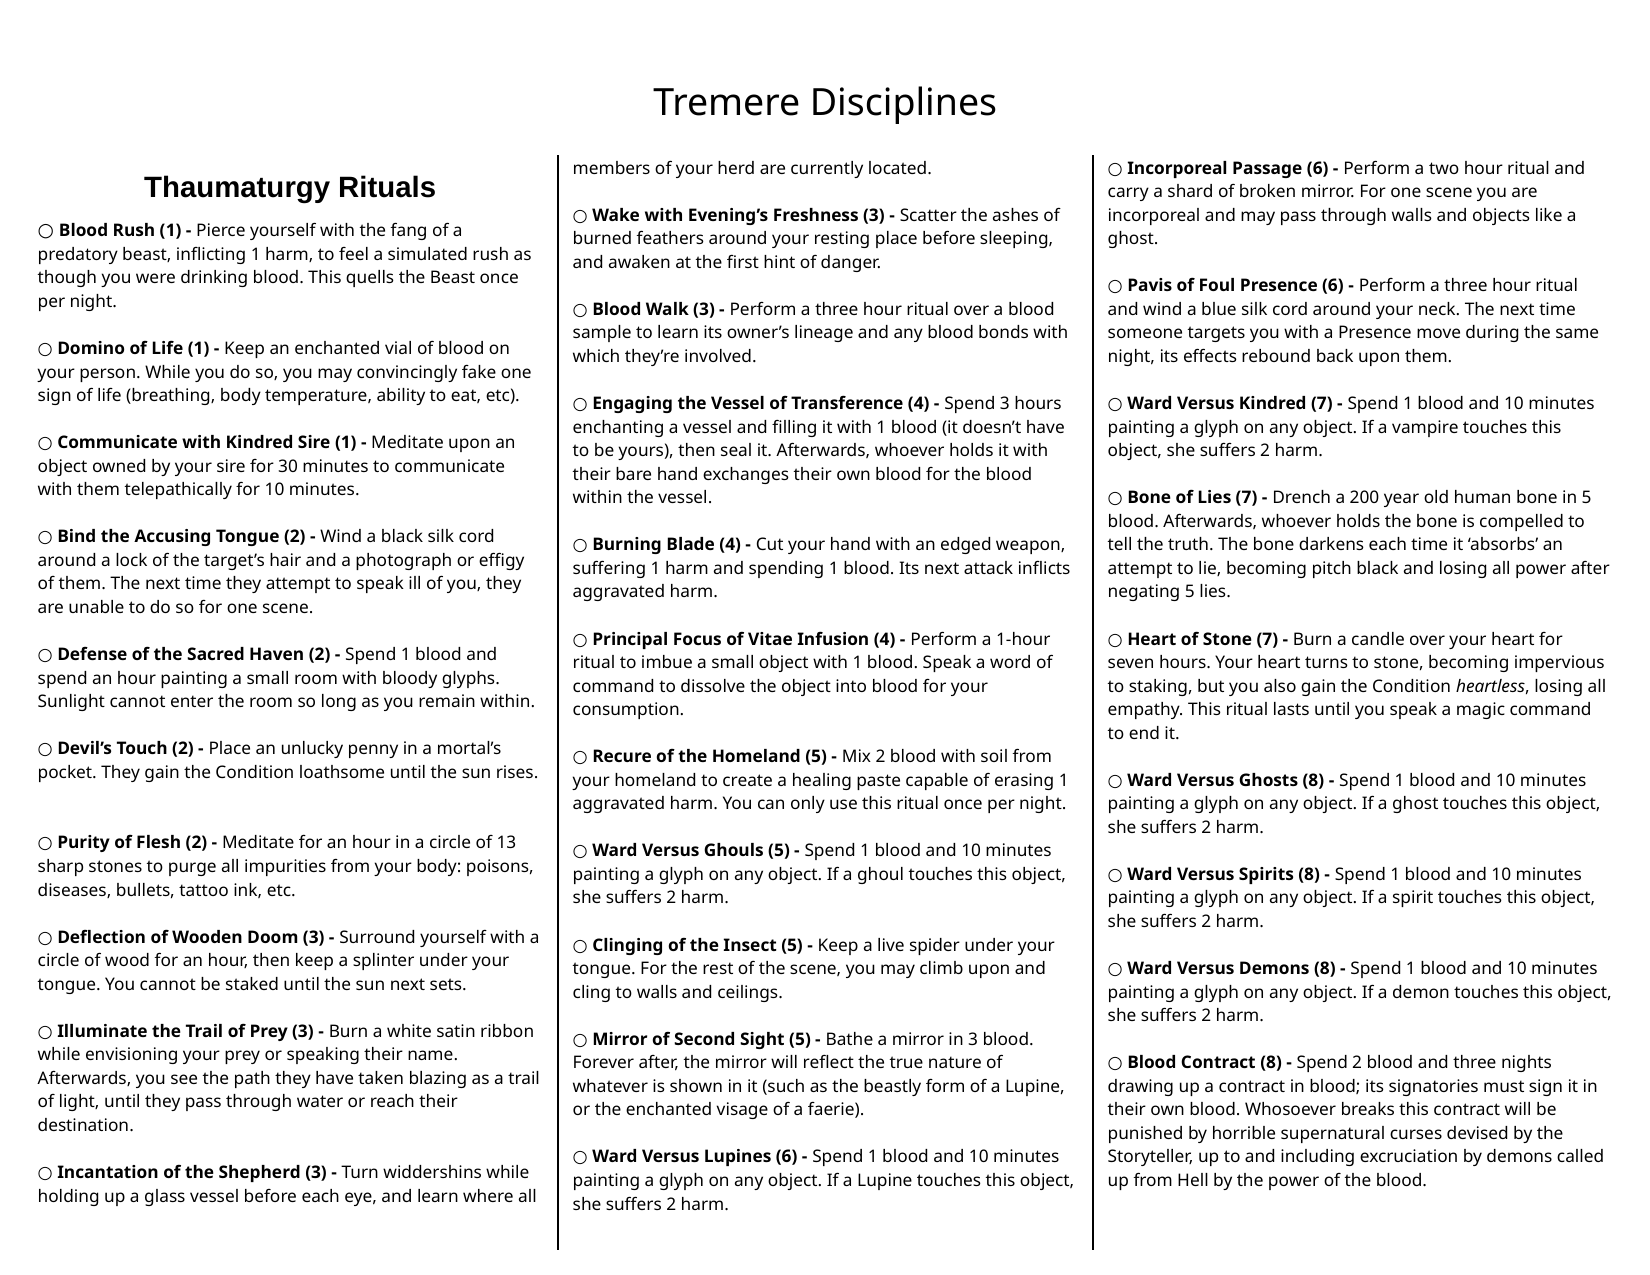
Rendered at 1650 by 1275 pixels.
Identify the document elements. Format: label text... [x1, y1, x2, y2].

text ○ Ward Versus Spirits (8) - Spend 1 blood and 10 minutes painting a glyph on any object. If a spirit touches this object, she suffers 2 harm. [1107, 862, 1612, 956]
text ○ Ward Versus Ghouls (5) - Spend 1 blood and 10 minutes painting a glyph on any object. If a ghoul touches this object, she suffers 2 harm. [572, 838, 1077, 932]
text ○ Mirror of Second Sight (5) - Bathe a mirror in 3 blood. Forever after, the mirror will reflect the true nature of whatever is shown in it (such as the beastly form of a Lupine, or the enchanted visage of a faerie). [572, 1027, 1077, 1121]
text ○ Blood Rush (1) - Pierce yourself with the fang of a predatory beast, inflicting 1 harm, to feel a simulated rush as though you were drinking blood. This quells the Beast once per night. [37, 216, 542, 312]
text ○ Heart of Stone (7) - Burn a candle over your heart for seven hours. Your heart turns to stone, becoming impervious to staking, but you also gain the Condition heartless, losing all empathy. This ritual lasts until you speak a magic command to end it. [1107, 626, 1612, 768]
text ○ Purity of Flesh (2) - Meditate for an hour in a circle of 13 sharp stones to purge all impurities from your body: poisons, diseases, bullets, tattoo ink, etc. [37, 830, 542, 924]
text ○ Blood Contract (8) - Spend 2 blood and three nights drawing up a contract in blood; its signatories must sign it in their own blood. Whosoever breaks this contract will be punished by horrible supernatural curses devised by the Storyteller, up to and including excruciation by demons called up from Hell by the power of the blood. [1107, 1050, 1612, 1215]
text ○ Recure of the Homeland (5) - Mix 2 blood with soil from your homeland to create a healing paste capable of erasing 1 aggravated harm. You can only use this ritual once per night. [572, 744, 1077, 838]
text ○ Ward Versus Ghosts (8) - Spend 1 blood and 10 minutes painting a glyph on any object. If a ghost touches this object, she suffers 2 harm. [1107, 768, 1612, 862]
text ○ Engaging the Vessel of Transference (4) - Spend 3 hours enchanting a vessel and filling it with 1 blood (it doesn’t have to be yours), then seal it. Afterwards, whoever holds it with their bare hand exchanges their own blood for the blood within the vessel. [572, 391, 1077, 532]
text ○ Ward Versus Kindred (7) - Spend 1 blood and 10 minutes painting a glyph on any object. If a vampire touches this object, she suffers 2 harm. [1107, 391, 1612, 485]
text ○ Ward Versus Lupines (6) - Spend 1 blood and 10 minutes painting a glyph on any object. If a Lupine touches this object, she suffers 2 harm. [572, 1144, 1077, 1238]
text ○ Ward Versus Demons (8) - Spend 1 blood and 10 minutes painting a glyph on any object. If a demon touches this object, she suffers 2 harm. [1107, 956, 1612, 1050]
text ○ Wake with Evening’s Freshness (3) - Scatter the ashes of burned feathers around your resting place before sleeping, and awaken at the first hint of danger. [572, 203, 1077, 297]
text ○ Incorporeal Passage (6) - Perform a two hour ritual and carry a shard of broken mirror. For one scene you are incorporeal and may pass through walls and objects like a ghost. [1107, 156, 1612, 273]
text ○ Principal Focus of Vitae Infusion (4) - Perform a 1-hour ritual to imbue a small object with 1 blood. Speak a word of command to dissolve the object into blood for your consumption. [572, 626, 1077, 744]
text ○ Domino of Life (1) - Keep an enchanted vial of blood on your person. While you do so, you may convincingly fake one sign of life (breathing, body temperature, ability to eat, etc). [37, 336, 542, 430]
text ○ Bone of Lies (7) - Drench a 200 year old human bone in 5 blood. Afterwards, whoever holds the bone is compelled to tell the truth. The bone darkens each time it ‘absorbs’ an attempt to lie, becoming pitch black and losing all power after negating 5 lies. [1107, 485, 1612, 626]
text ○ Devil’s Touch (2) - Place an unlucky penny in a mortal’s pocket. They gain the Condition loathsome until the sun rises. [37, 736, 542, 830]
text ○ Incantation of the Shepherd (3) - Turn widdershins while holding up a glass vessel before each eye, and learn where all [37, 1160, 542, 1207]
text ○ Bind the Accusing Tongue (2) - Wind a black silk cord around a lock of the target’s hair and a photograph or effigy of them. The next time they attempt to speak ill of you, they are unable to do so for one scene. [37, 524, 542, 642]
text ○ Blood Walk (3) - Perform a three hour ritual over a blood sample to learn its owner’s lineage and any blood bonds with which they’re involved. [572, 297, 1077, 367]
text ○ Deflection of Wooden Doom (3) - Surround yourself with a circle of wood for an hour, then keep a splinter under your tongue. You cannot be staked until the sun next sets. [37, 924, 542, 1019]
text ○ Clinging of the Insect (5) - Keep a live spider under your tongue. For the rest of the scene, you may climb upon and cling to walls and ceilings. [572, 932, 1077, 1027]
text ○ Illuminate the Trail of Prey (3) - Burn a white satin ribbon while envisioning your prey or speaking their name. Afterwards, you see the path they have taken blazing as a trail of light, until they pass through water or reach their destination. [37, 1019, 542, 1160]
text ○ Defense of the Sacred Haven (2) - Spend 1 blood and spend an hour painting a small room with bloody glyphs. Sunlight cannot enter the room so long as you remain within. [37, 642, 542, 736]
subtitle Thaumaturgy Rituals [37, 170, 542, 204]
text ○ Communicate with Kindred Sire (1) - Meditate upon an object owned by your sire for 30 minutes to communicate with them telepathically for 10 minutes. [37, 430, 542, 524]
text ○ Pavis of Foul Presence (6) - Perform a three hour ritual and wind a blue silk cord around your neck. The next time someone targets you with a Presence move during the same night, its effects rebound back upon them. [1107, 273, 1612, 367]
text ○ Burning Blade (4) - Cut your hand with an edged weapon, suffering 1 harm and spending 1 blood. Its next attack inflicts aggravated harm. [572, 532, 1077, 626]
text members of your herd are currently located. [572, 156, 1077, 203]
